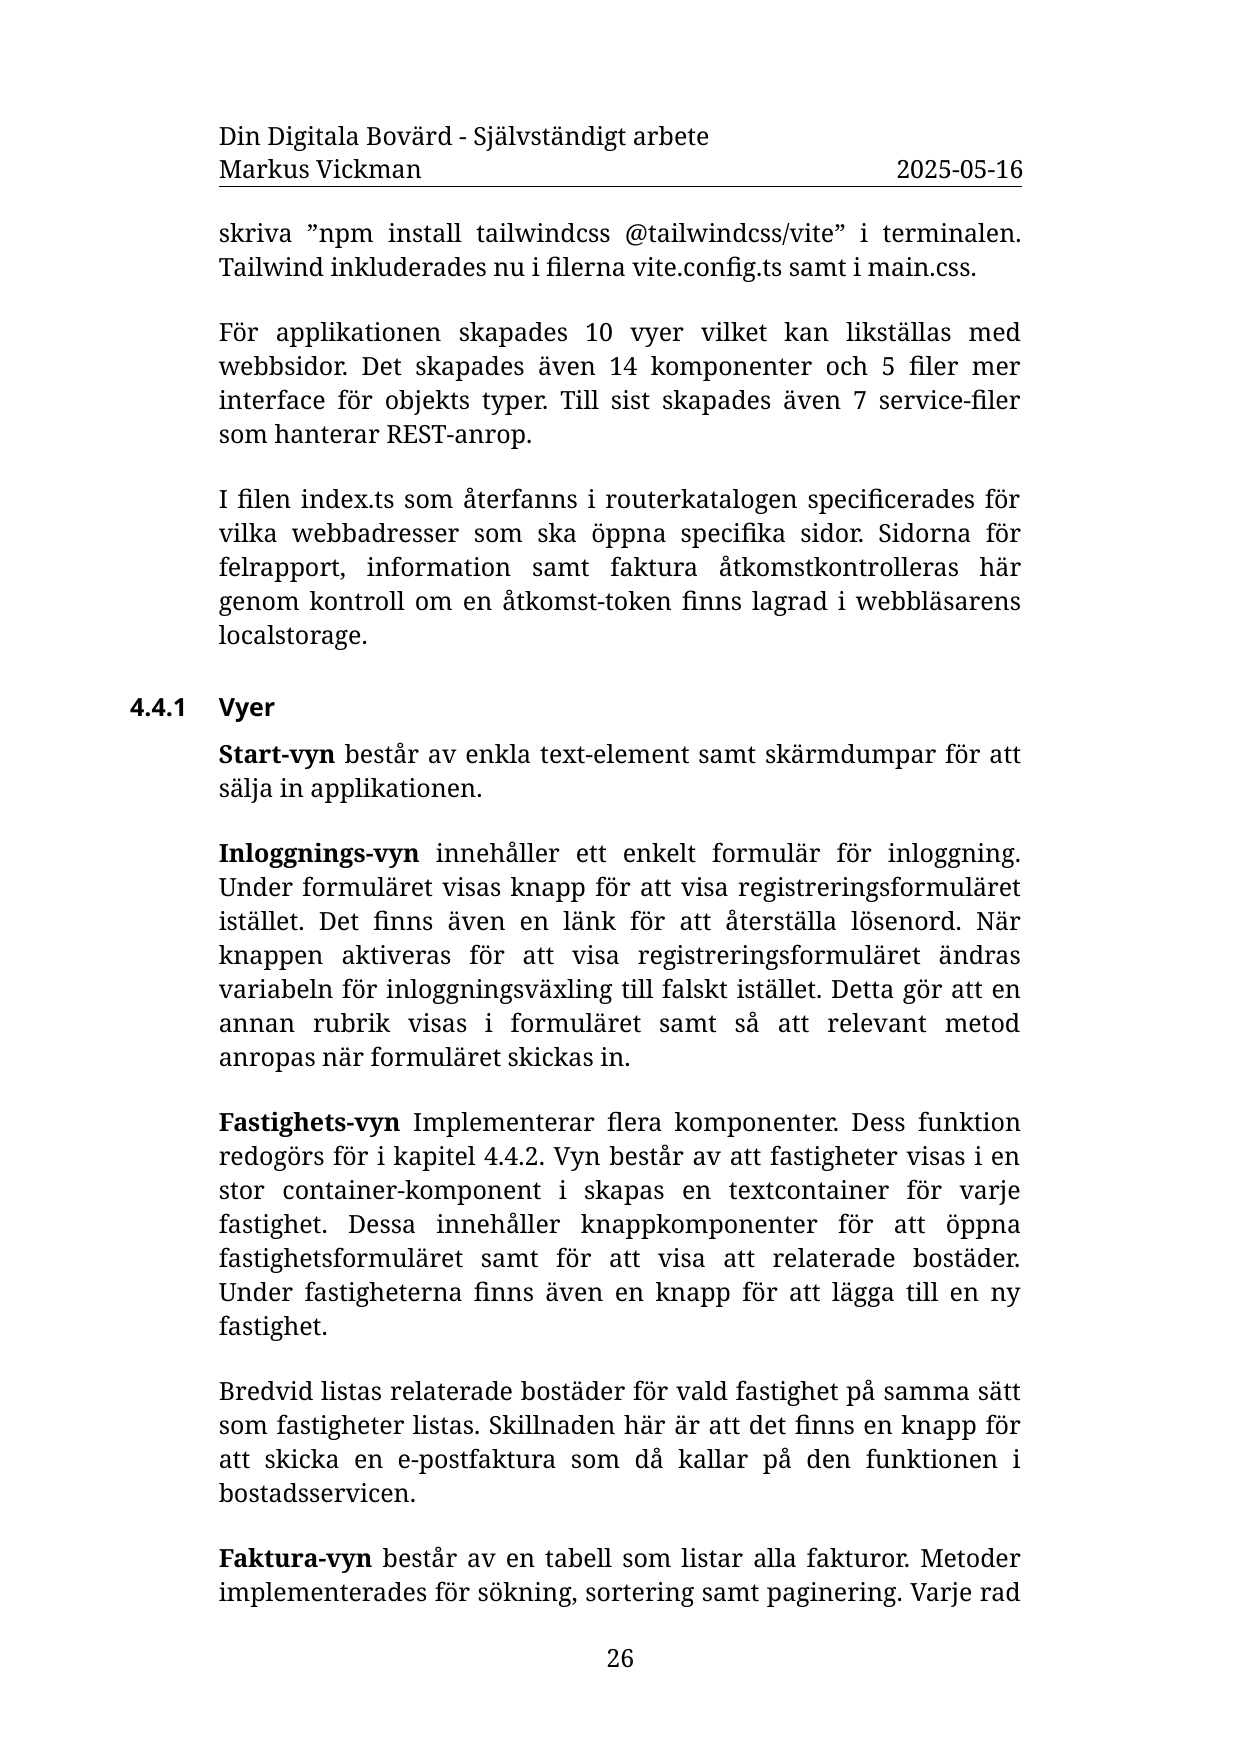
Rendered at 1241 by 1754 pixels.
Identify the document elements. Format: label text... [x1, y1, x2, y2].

text Inloggnings-vyn innehåller ett enkelt formulär för inloggning. Under formuläret visas knapp för att visa registreringsformuläret istället. Det finns även en länk för att återställa lösenord. När knappen aktiveras för att visa registreringsformuläret ändras variabeln för inloggningsväxling till falskt istället. Detta gör att en annan rubrik visas i formuläret samt så att relevant metod anropas när formuläret skickas in. [218, 835, 1022, 1074]
text Start-vyn består av enkla text-element samt skärmdumpar för att sälja in applikationen. [218, 736, 1022, 804]
subtitle Vyer [130, 689, 1022, 723]
text För applikationen skapades 10 vyer vilket kan likställas med webbsidor. Det skapades även 14 komponenter och 5 filer mer interface för objekts typer. Till sist skapades även 7 service-filer som hanterar REST-anrop. [218, 315, 1022, 451]
text I filen index.ts som återfanns i routerkatalogen specificerades för vilka webbadresser som ska öppna specifika sidor. Sidorna för felrapport, information samt faktura åtkomstkontrolleras här genom kontroll om en åtkomst-token finns lagrad i webbläsarens localstorage. [218, 482, 1022, 652]
text Faktura-vyn består av en tabell som listar alla fakturor. Metoder implementerades för sökning, sortering samt paginering. Varje rad [218, 1541, 1022, 1609]
text Bredvid listas relaterade bostäder för vald fastighet på samma sätt som fastigheter listas. Skillnaden här är att det finns en knapp för att skicka en e-postfaktura som då kallar på den funktionen i bostadsservicen. [218, 1373, 1022, 1510]
text Fastighets-vyn Implementerar flera komponenter. Dess funktion redogörs för i kapitel 4.4.2. Vyn består av att fastigheter visas i en stor container-komponent i skapas en textcontainer för varje fastighet. Dessa innehåller knappkomponenter för att öppna fastighetsformuläret samt för att visa att relaterade bostäder. Under fastigheterna finns även en knapp för att lägga till en ny fastighet. [218, 1104, 1022, 1343]
text skriva ”npm install tailwindcss @tailwindcss/vite” i terminalen. Tailwind inkluderades nu i filerna vite.config.ts samt i main.css. [218, 216, 1022, 284]
